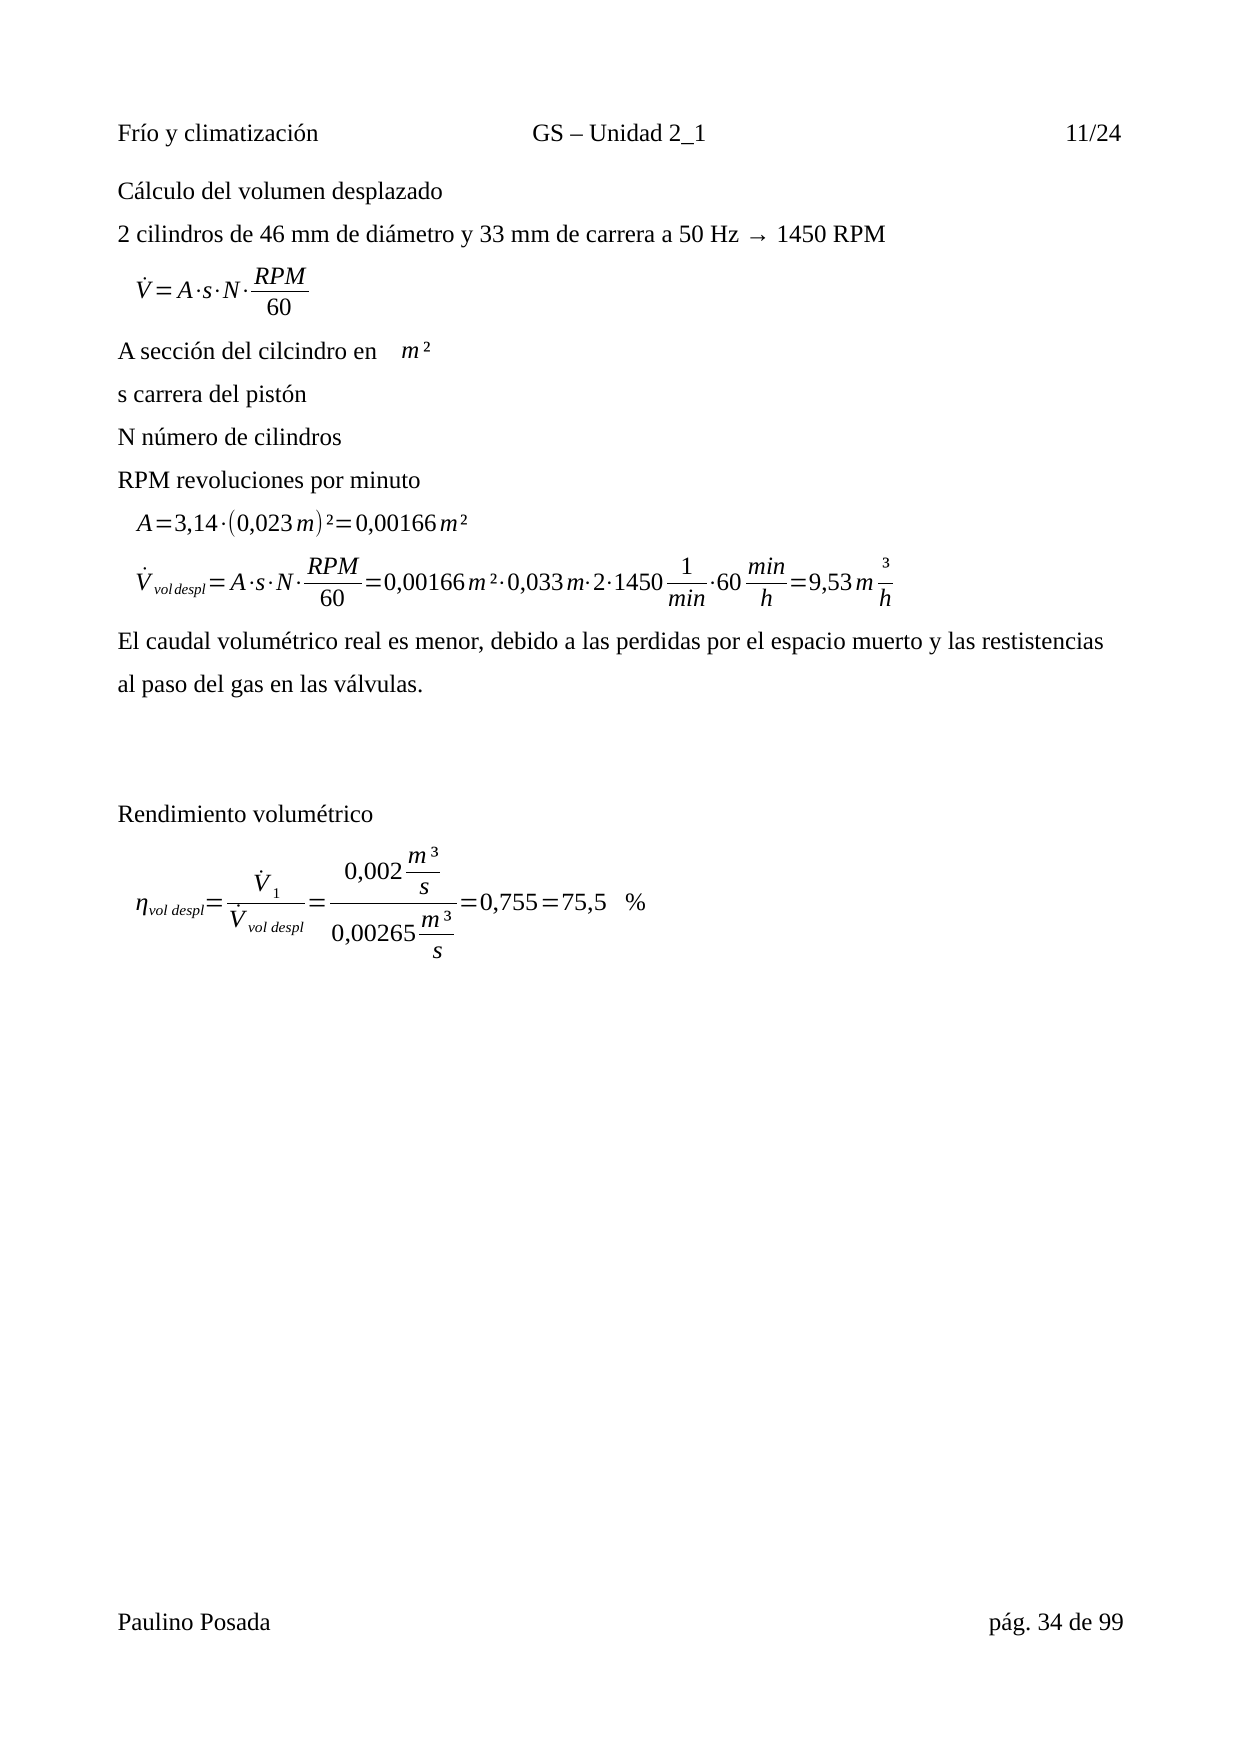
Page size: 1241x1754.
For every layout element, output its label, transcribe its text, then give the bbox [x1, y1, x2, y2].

text s carrera del pistón [117, 379, 1123, 408]
text RPM revoluciones por minuto [117, 465, 1123, 494]
text 2 cilindros de 46 mm de diámetro y 33 mm de carrera a 50 Hz → 1450 RPM [117, 219, 1123, 248]
text Rendimiento volumétrico [117, 799, 1123, 828]
text Cálculo del volumen desplazado [117, 176, 1123, 205]
text % [117, 842, 1123, 963]
text A sección del cilcindro en [117, 336, 1123, 365]
text El caudal volumétrico real es menor, debido a las perdidas por el espacio muerto y las restistencias al paso del gas en las válvulas. [117, 626, 1123, 698]
text N número de cilindros [117, 422, 1123, 451]
